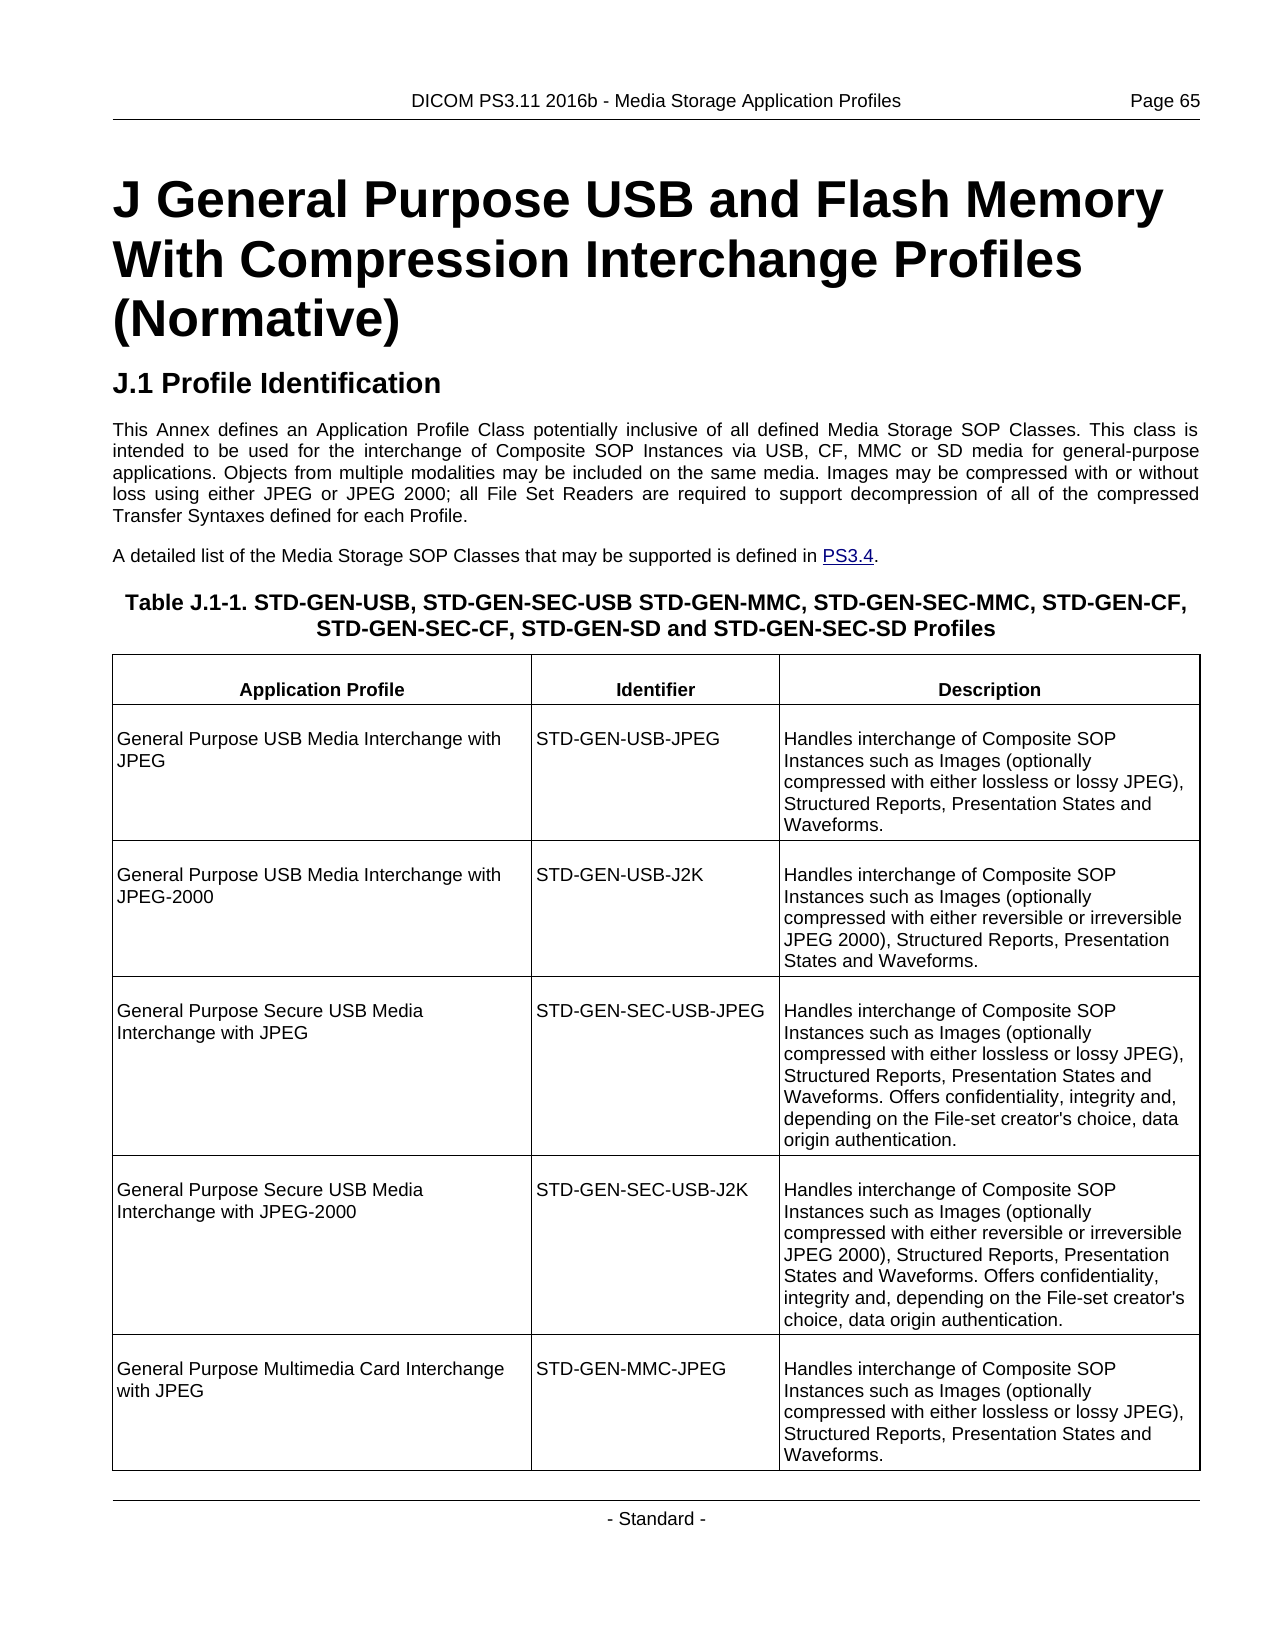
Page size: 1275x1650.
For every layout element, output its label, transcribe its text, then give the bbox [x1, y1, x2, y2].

table_cell STD-GEN-USB-J2K [532, 841, 779, 976]
table_cell STD-GEN-SEC-USB-JPEG [532, 977, 779, 1155]
table_cell General Purpose USB Media Interchange with JPEG-2000 [113, 841, 531, 976]
table_cell General Purpose USB Media Interchange with JPEG [113, 705, 531, 840]
text J.1 Profile Identification [112, 366, 1200, 400]
text A detailed list of the Media Storage SOP Classes that may be supported is defined in PS3.4. [112, 545, 1200, 567]
text Table J.1-1. STD-GEN-USB, STD-GEN-SEC-USB STD-GEN-MMC, STD-GEN-SEC-MMC, STD-GEN-CF, STD-GEN-SEC-CF, STD-GEN-SD and STD-GEN-SEC-SD Profiles [112, 589, 1200, 641]
table_cell Handles interchange of Composite SOP Instances such as Images (optionally compressed with either reversible or irreversible JPEG 2000), Structured Reports, Presentation States and Waveforms. [780, 841, 1199, 976]
table_cell General Purpose Secure USB Media Interchange with JPEG [113, 977, 531, 1155]
text J General Purpose USB and Flash Memory With Compression Interchange Profiles (Normative) [112, 169, 1200, 347]
table_header Identifier [532, 655, 779, 704]
table_cell STD-GEN-SEC-USB-J2K [532, 1156, 779, 1334]
table_cell STD-GEN-USB-JPEG [532, 705, 779, 840]
table_cell General Purpose Multimedia Card Interchange with JPEG [113, 1335, 531, 1470]
table_header Application Profile [113, 655, 531, 704]
table_cell STD-GEN-MMC-JPEG [532, 1335, 779, 1470]
table_header Description [780, 655, 1199, 704]
table_cell Handles interchange of Composite SOP Instances such as Images (optionally compressed with either lossless or lossy JPEG), Structured Reports, Presentation States and Waveforms. [780, 705, 1199, 840]
table_cell Handles interchange of Composite SOP Instances such as Images (optionally compressed with either lossless or lossy JPEG), Structured Reports, Presentation States and Waveforms. Offers confidentiality, integrity and, depending on the File-set creator's choice, data origin authentication. [780, 977, 1199, 1155]
text This Annex defines an Application Profile Class potentially inclusive of all defined Media Storage SOP Classes. This class is intended to be used for the interchange of Composite SOP Instances via USB, CF, MMC or SD media for general-purpose applications. Objects from multiple modalities may be included on the same media. Images may be compressed with or without loss using either JPEG or JPEG 2000; all File Set Readers are required to support decompression of all of the compressed Transfer Syntaxes defined for each Profile. [112, 418, 1200, 526]
table_cell General Purpose Secure USB Media Interchange with JPEG-2000 [113, 1156, 531, 1334]
table_cell Handles interchange of Composite SOP Instances such as Images (optionally compressed with either reversible or irreversible JPEG 2000), Structured Reports, Presentation States and Waveforms. Offers confidentiality, integrity and, depending on the File-set creator's choice, data origin authentication. [780, 1156, 1199, 1334]
table_cell Handles interchange of Composite SOP Instances such as Images (optionally compressed with either lossless or lossy JPEG), Structured Reports, Presentation States and Waveforms. [780, 1335, 1199, 1470]
